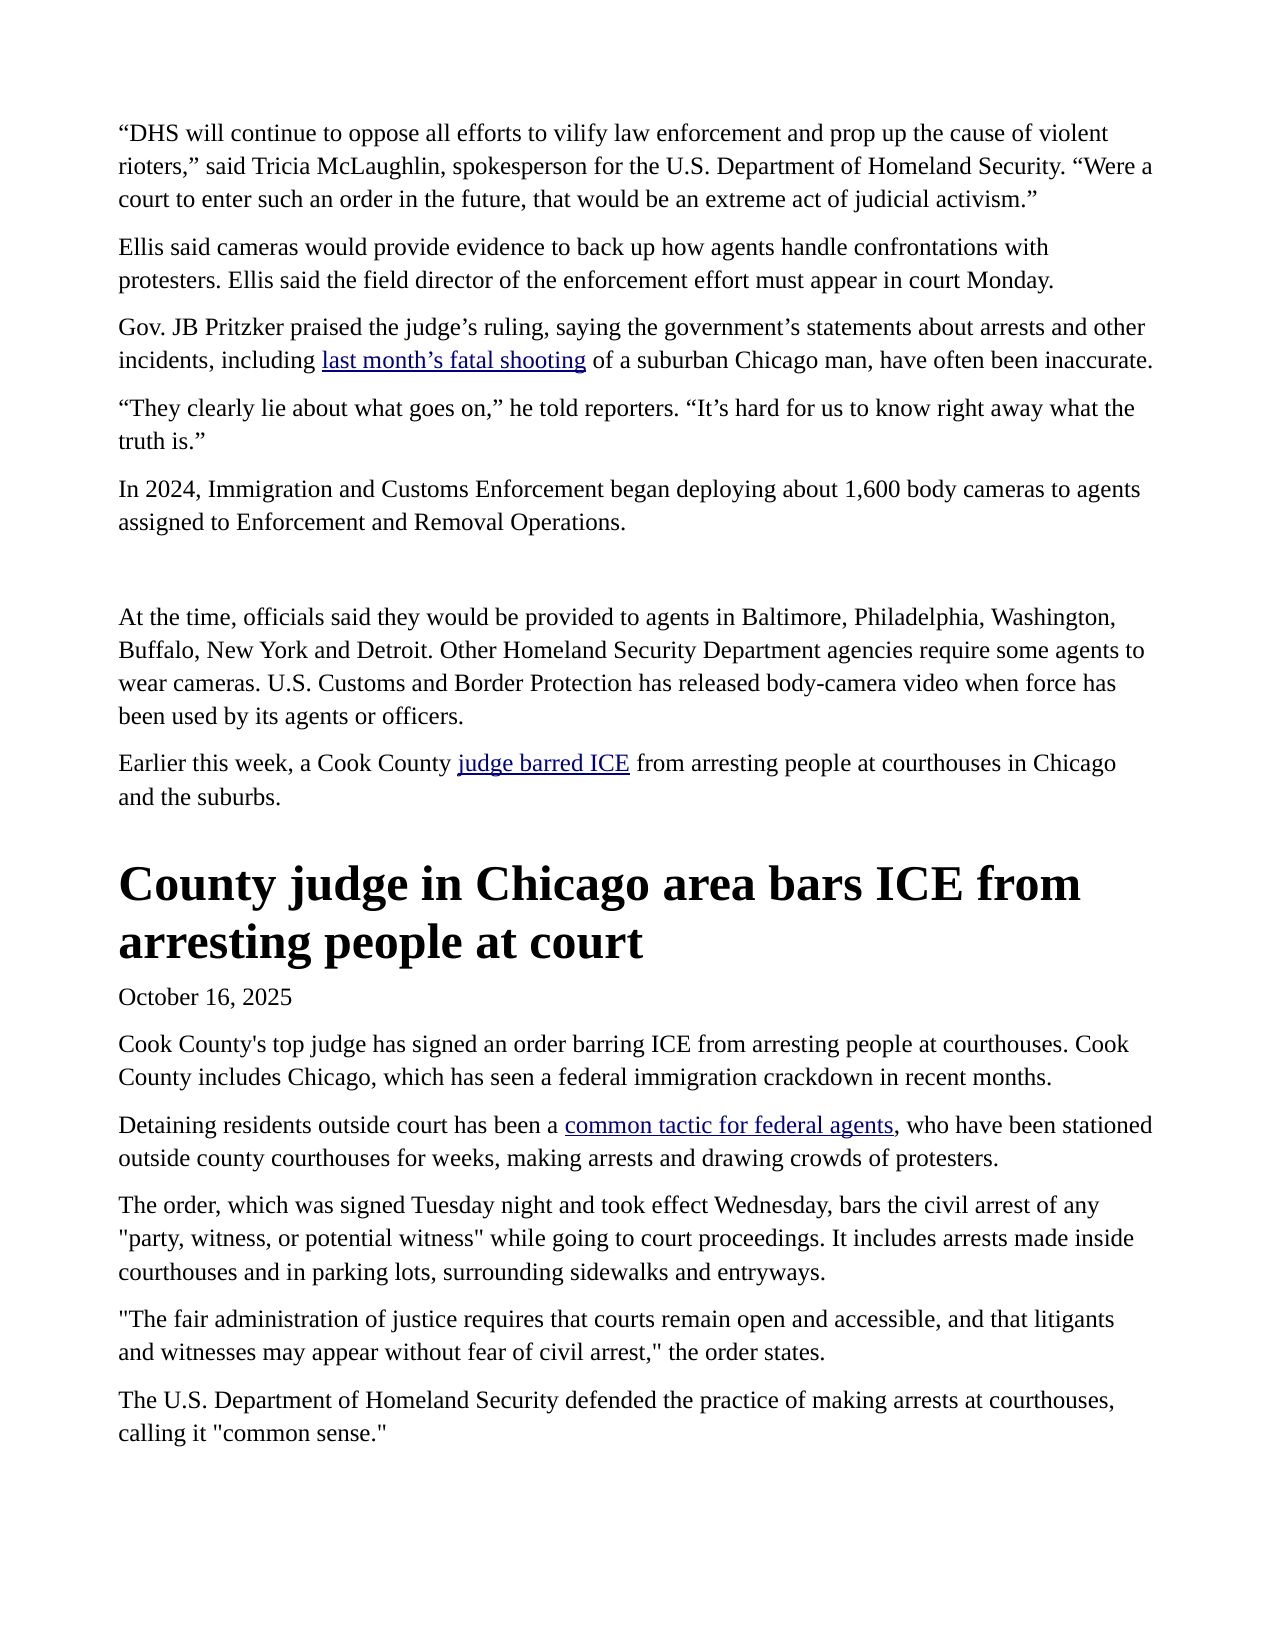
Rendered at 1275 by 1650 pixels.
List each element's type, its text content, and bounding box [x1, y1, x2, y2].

text The order, which was signed Tuesday night and took effect Wednesday, bars the civil arrest of any "party, witness, or potential witness" while going to court proceedings. It includes arrests made inside courthouses and in parking lots, surrounding sidewalks and entryways. [118, 1191, 1157, 1285]
text “They clearly lie about what goes on,” he told reporters. “It’s hard for us to know right away what the truth is.” [118, 393, 1157, 455]
text Ellis said cameras would provide evidence to back up how agents handle confrontations with protesters. Ellis said the field director of the enforcement effort must appear in court Monday. [118, 232, 1157, 293]
text Earlier this week, a Cook County judge barred ICE from arresting people at courthouses in Chicago and the suburbs. [118, 748, 1157, 810]
text Gov. JB Pritzker praised the judge’s ruling, saying the government’s statements about arrests and other incidents, including last month’s fatal shooting of a suburban Chicago man, have often been inaccurate. [118, 312, 1157, 374]
text Detaining residents outside court has been a common tactic for federal agents, who have been stationed outside county courthouses for weeks, making arrests and drawing crowds of protesters. [118, 1110, 1157, 1172]
subtitle County judge in Chicago area bars ICE from arresting people at court [118, 854, 1157, 969]
text At the time, officials said they would be provided to agents in Baltimore, Philadelphia, Washington, Buffalo, New York and Detroit. Other Homeland Security Department agencies require some agents to wear cameras. U.S. Customs and Border Protection has released body-camera video when force has been used by its agents or officers. [118, 602, 1157, 730]
text In 2024, Immigration and Customs Enforcement began deploying about 1,600 body cameras to agents assigned to Enforcement and Removal Operations. [118, 474, 1157, 535]
text "The fair administration of justice requires that courts remain open and accessible, and that litigants and witnesses may appear without fear of civil arrest," the order states. [118, 1304, 1157, 1366]
text The U.S. Department of Homeland Security defended the practice of making arrests at courthouses, calling it "common sense." [118, 1385, 1157, 1447]
text Cook County's top judge has signed an order barring ICE from arresting people at courthouses. Cook County includes Chicago, which has seen a federal immigration crackdown in recent months. [118, 1029, 1157, 1091]
text “DHS will continue to oppose all efforts to vilify law enforcement and prop up the cause of violent rioters,” said Tricia McLaughlin, spokesperson for the U.S. Department of Homeland Security. “Were a court to enter such an order in the future, that would be an extreme act of judicial activism.” [118, 118, 1157, 213]
text October 16, 2025 [118, 982, 1157, 1010]
